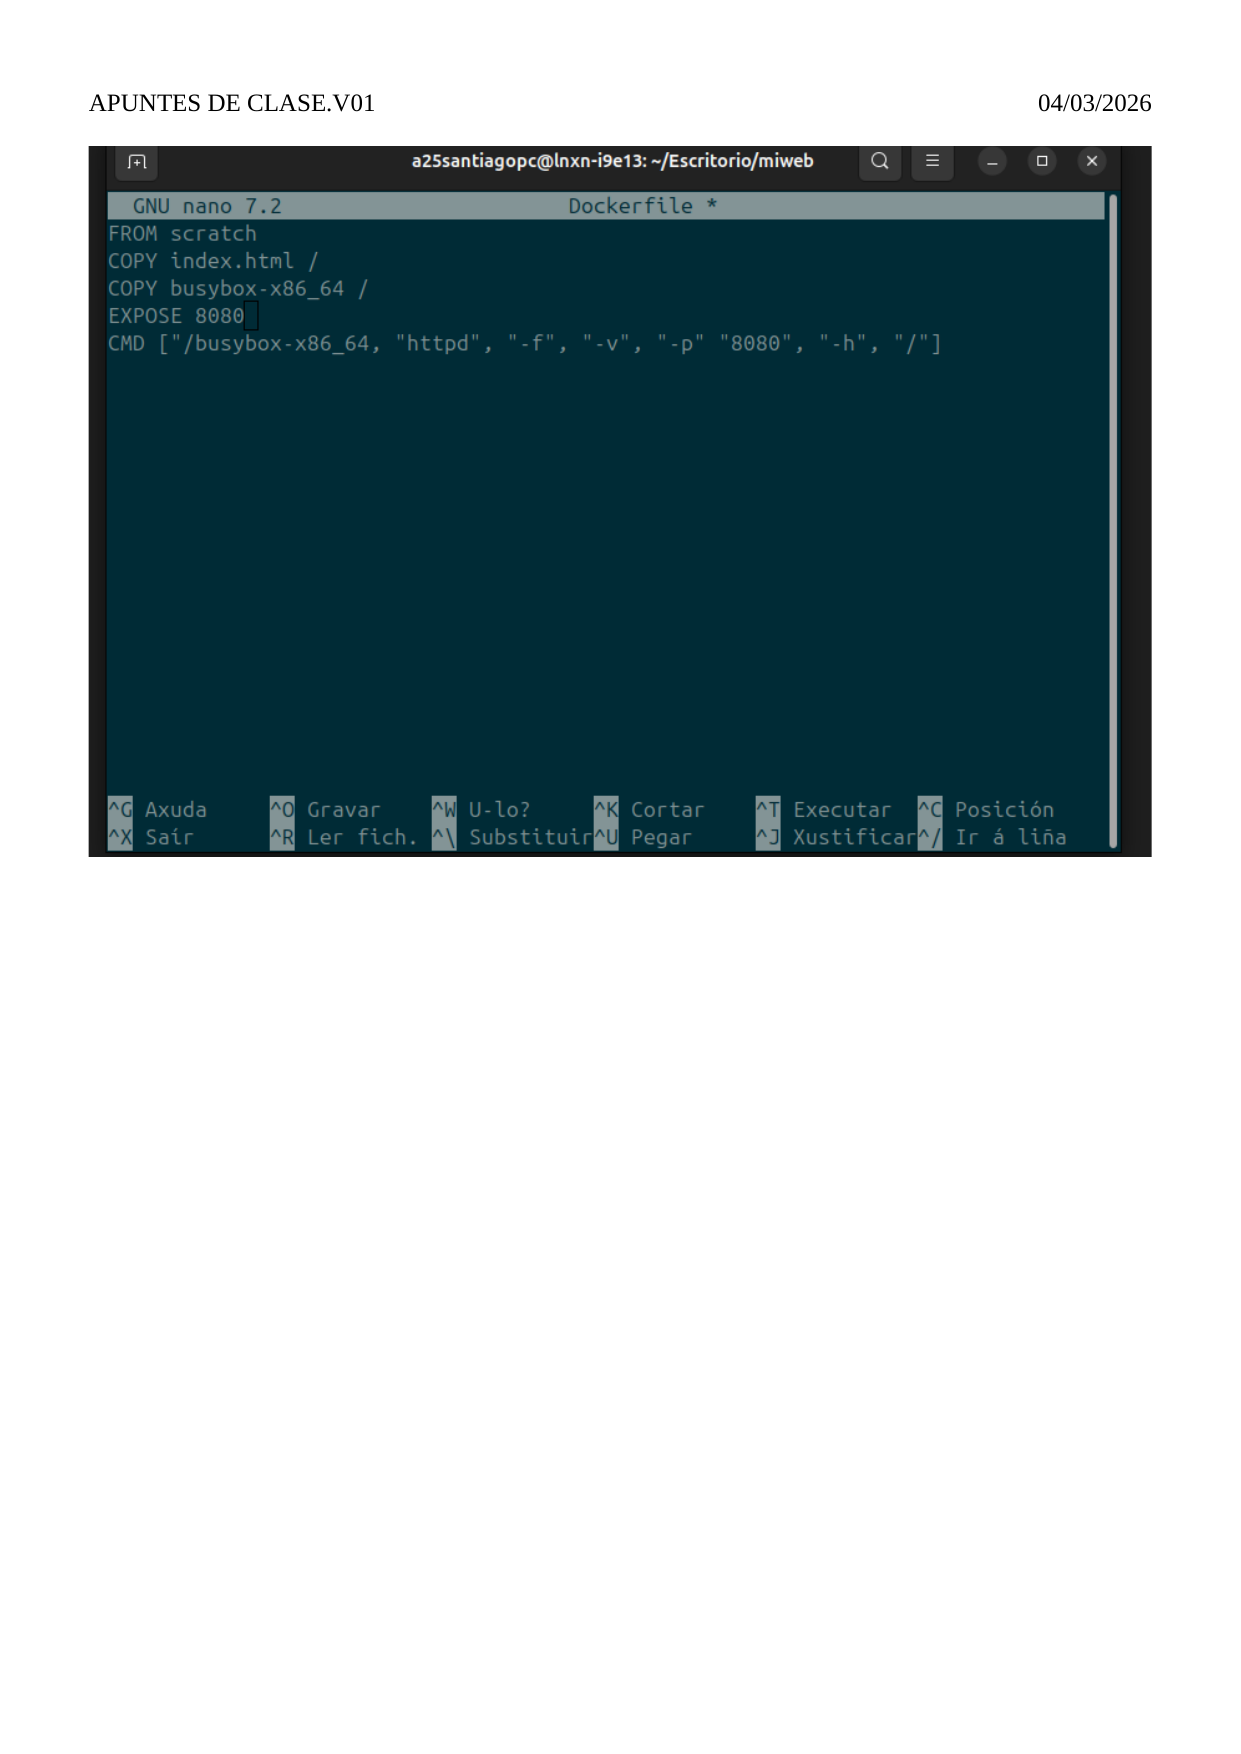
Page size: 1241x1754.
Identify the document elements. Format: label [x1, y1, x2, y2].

picture [88, 146, 1152, 857]
